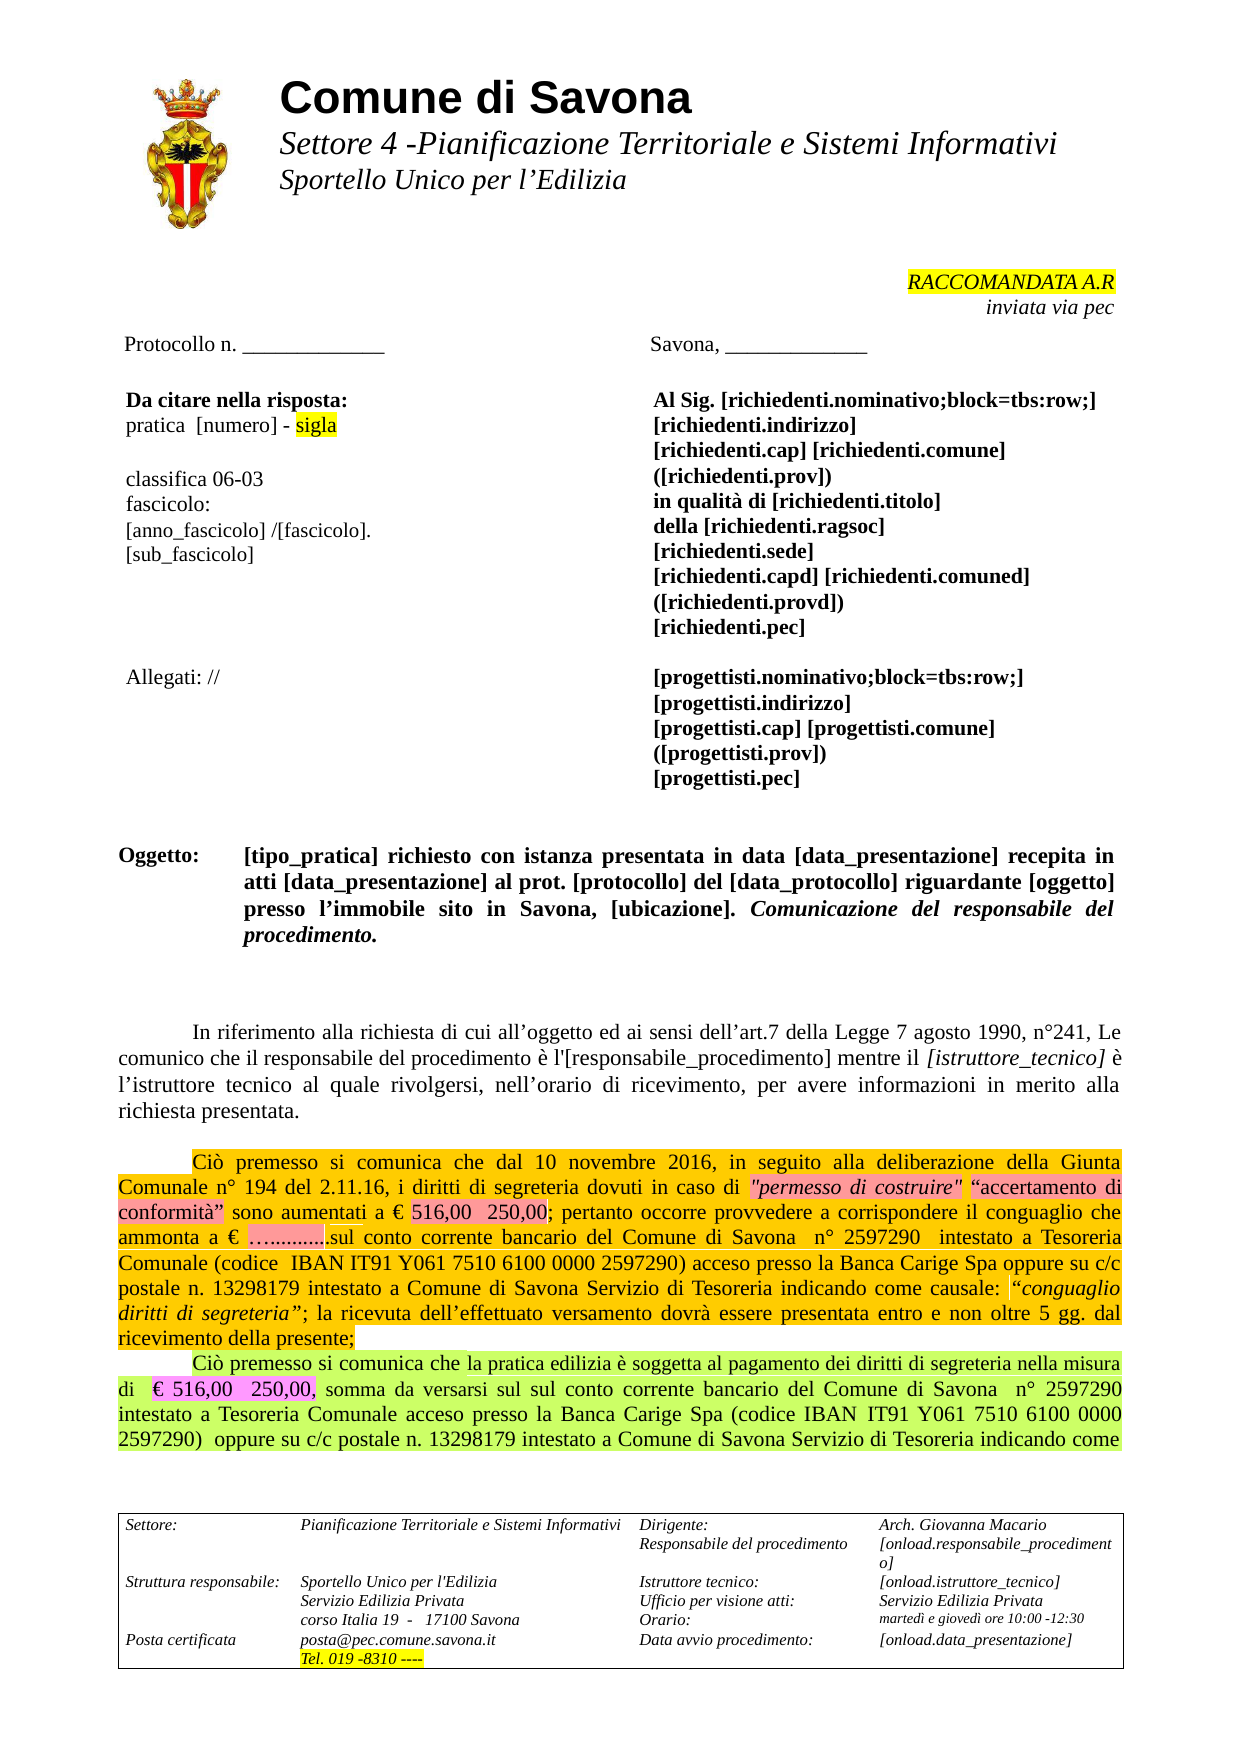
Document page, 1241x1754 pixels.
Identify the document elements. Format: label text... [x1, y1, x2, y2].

table_header [118, 263, 644, 325]
table_cell Protocollo n. _____________ [118, 325, 644, 362]
table_cell Savona, _____________ [644, 325, 1122, 362]
table_cell [progettisti.nominativo;block=tbs:row;] [progettisti.indirizzo] [progettisti.cap] [progettisti.comune] ([progettisti.prov]) [progettisti.pec] [646, 664, 1119, 817]
picture [125, 79, 249, 229]
text Ciò premesso si comunica che la pratica edilizia è soggetta al pagamento dei diritti di segreteria nella misura di € 516,00 250,00, somma da versarsi sul sul conto corrente bancario del Comune di Savona n° 2597290 intestato a Tesoreria Comunale acceso presso la Banca Carige Spa (codice IBAN IT91 Y061 7510 6100 0000 2597290) oppure su c/c postale n. 13298179 intestato a Comune di Savona Servizio di Tesoreria indicando come [118, 1350, 1122, 1451]
table_header Da citare nella risposta: pratica [numero] - sigla classifica 06-03 fascicolo: [anno_fascicolo] /[fascicolo].[sub_fascicolo] [118, 387, 451, 664]
table_header Al Sig. [richiedenti.nominativo;block=tbs:row;] [richiedenti.indirizzo] [richiedenti.cap] [richiedenti.comune] ([richiedenti.prov]) in qualità di [richiedenti.titolo] della [richiedenti.ragsoc] [richiedenti.sede] [richiedenti.capd] [richiedenti.comuned] ([richiedenti.provd]) [richiedenti.pec] [646, 387, 1119, 664]
table_header [451, 387, 646, 664]
table_header [tipo_pratica] richiesto con istanza presentata in data [data_presentazione] recepita in atti [data_presentazione] al prot. [protocollo] del [data_protocollo] riguardante [oggetto] presso l’immobile sito in Savona, [ubicazione]. Comunicazione del responsabile del procedimento. [236, 842, 1123, 947]
table_cell Allegati: // [118, 664, 451, 817]
text Ciò premesso si comunica che dal 10 novembre 2016, in seguito alla deliberazione della Giunta Comunale n° 194 del 2.11.16, i diritti di segreteria dovuti in caso di "permesso di costruire" “accertamento di conformità” sono aumentati a € 516,00 250,00; pertanto occorre provvedere a corrispondere il conguaglio che ammonta a € …...........sul conto corrente bancario del Comune di Savona n° 2597290 intestato a Tesoreria Comunale (codice IBAN IT91 Y061 7510 6100 0000 2597290) acceso presso la Banca Carige Spa oppure su c/c postale n. 13298179 intestato a Comune di Savona Servizio di Tesoreria indicando come causale: “conguaglio diritti di segreteria”; la ricevuta dell’effettuato versamento dovrà essere presentata entro e non oltre 5 gg. dal ricevimento della presente; [118, 1149, 1122, 1350]
text In riferimento alla richiesta di cui all’oggetto ed ai sensi dell’art.7 della Legge 7 agosto 1990, n°241, Le comunico che il responsabile del procedimento è l'[responsabile_procedimento] mentre il [istruttore_tecnico] è l’istruttore tecnico al quale rivolgersi, nell’orario di ricevimento, per avere informazioni in merito alla richiesta presentata. [118, 1019, 1122, 1123]
table_header Oggetto: [111, 842, 236, 947]
table_cell [451, 664, 646, 817]
table_header RACCOMANDATA A.R inviata via pec [644, 263, 1122, 325]
